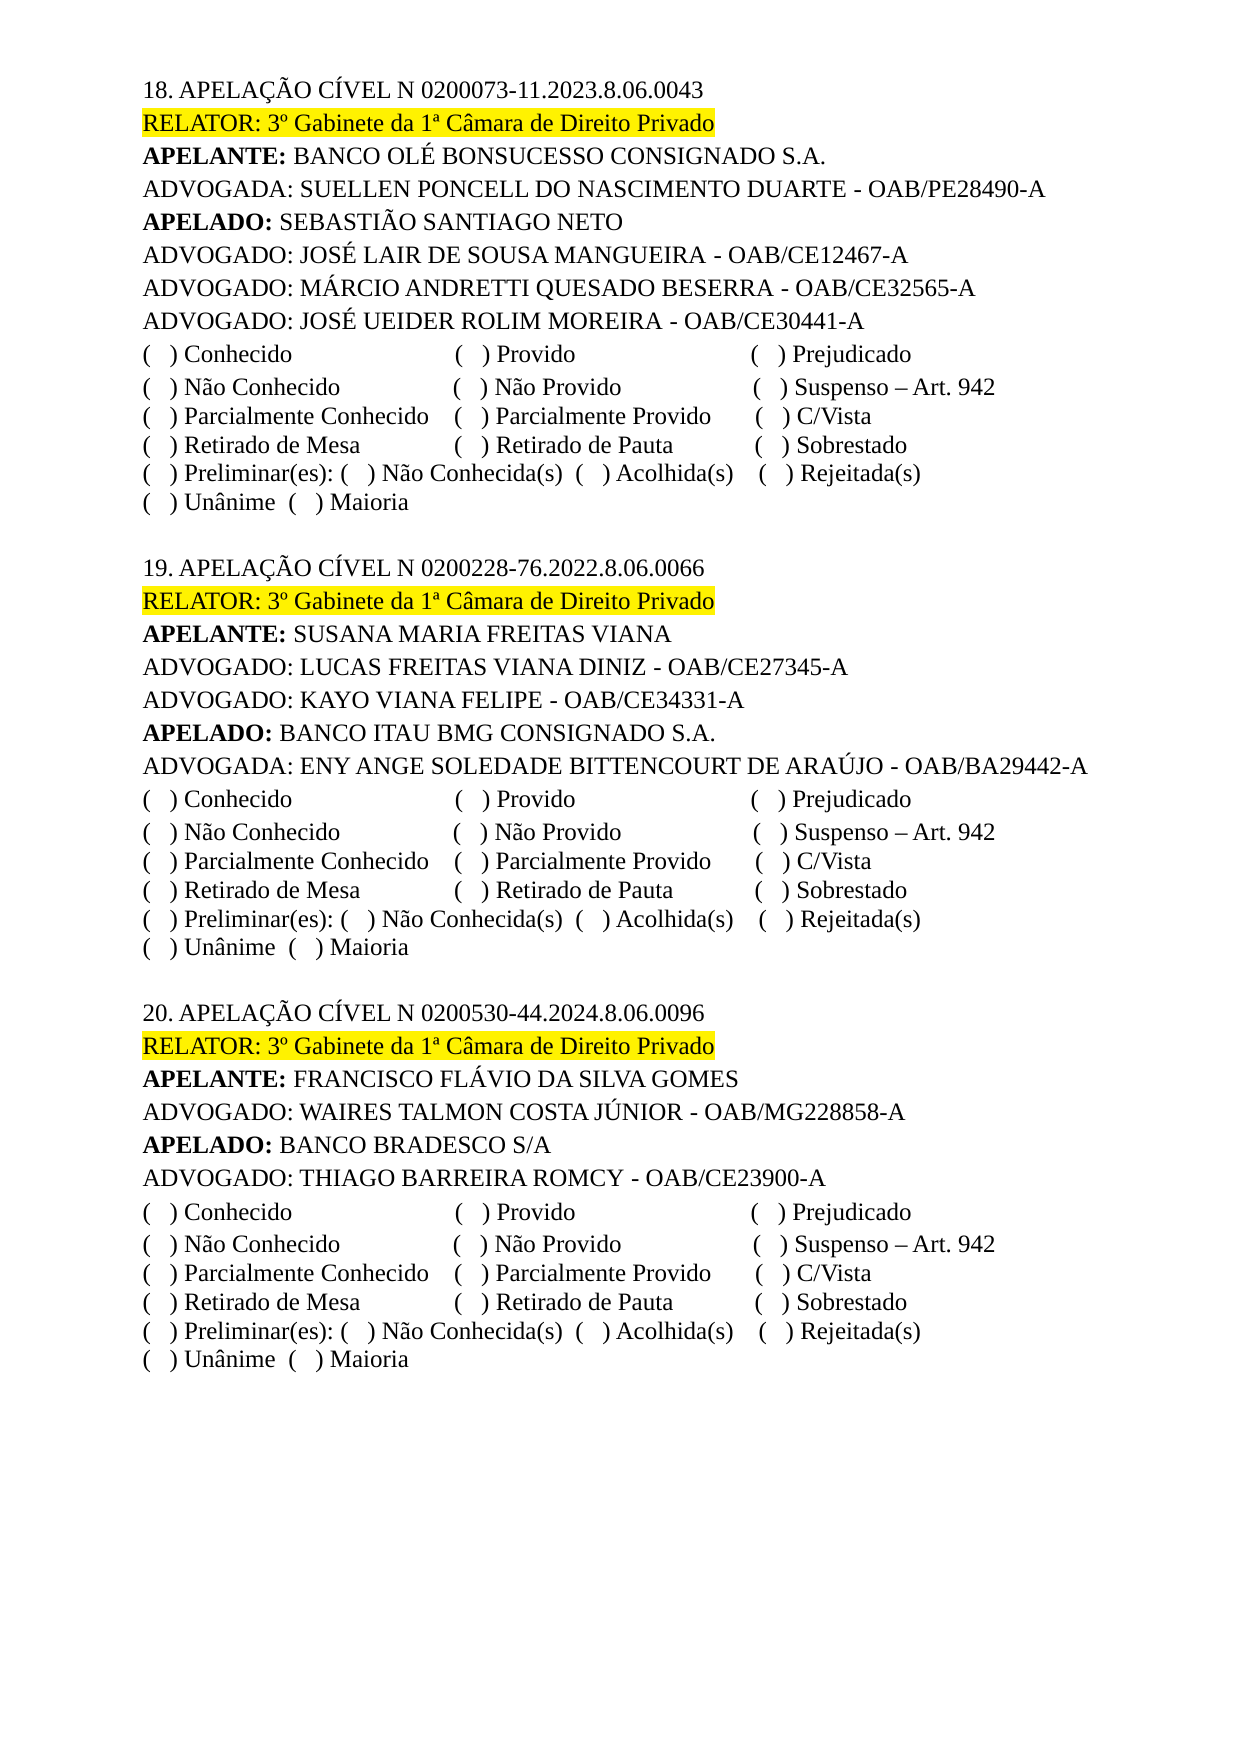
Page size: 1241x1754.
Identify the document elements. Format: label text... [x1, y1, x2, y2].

text ( ) Unânime ( ) Maioria 20. APELAÇÃO CÍVEL N 0200530-44.2024.8.06.0096 RELATOR: 3º Gabinete da 1ª Câmara de Direito Privado APELANTE: FRANCISCO FLÁVIO DA SILVA GOMES ADVOGADO: WAIRES TALMON COSTA JÚNIOR - OAB/MG228858-A APELADO: BANCO BRADESCO S/A ADVOGADO: THIAGO BARREIRA ROMCY - OAB/CE23900-A ( ) Conhecido ( ) Provido ( ) Prejudicado [142, 932, 1141, 1225]
text 18. APELAÇÃO CÍVEL N 0200073-11.2023.8.06.0043 RELATOR: 3º Gabinete da 1ª Câmara de Direito Privado APELANTE: BANCO OLÉ BONSUCESSO CONSIGNADO S.A. ADVOGADA: SUELLEN PONCELL DO NASCIMENTO DUARTE - OAB/PE28490-A APELADO: SEBASTIÃO SANTIAGO NETO ADVOGADO: JOSÉ LAIR DE SOUSA MANGUEIRA - OAB/CE12467-A ADVOGADO: MÁRCIO ANDRETTI QUESADO BESERRA - OAB/CE32565-A ADVOGADO: JOSÉ UEIDER ROLIM MOREIRA - OAB/CE30441-A ( ) Conhecido ( ) Provido ( ) Prejudicado [142, 75, 1141, 368]
text ( ) Retirado de Mesa ( ) Retirado de Pauta ( ) Sobrestado [142, 430, 1158, 458]
text ( ) Preliminar(es): ( ) Não Conhecida(s) ( ) Acolhida(s) ( ) Rejeitada(s) [142, 1316, 1158, 1344]
text ( ) Preliminar(es): ( ) Não Conhecida(s) ( ) Acolhida(s) ( ) Rejeitada(s) [142, 904, 1158, 932]
text ( ) Preliminar(es): ( ) Não Conhecida(s) ( ) Acolhida(s) ( ) Rejeitada(s) [142, 458, 1158, 487]
text ( ) Não Conhecido ( ) Não Provido ( ) Suspenso – Art. 942 [142, 817, 1158, 846]
text ( ) Não Conhecido ( ) Não Provido ( ) Suspenso – Art. 942 [142, 372, 1158, 401]
text ( ) Parcialmente Conhecido ( ) Parcialmente Provido ( ) C/Vista [142, 846, 1158, 875]
text ( ) Retirado de Mesa ( ) Retirado de Pauta ( ) Sobrestado [142, 875, 1158, 904]
text ( ) Unânime ( ) Maioria [142, 1344, 1141, 1439]
text ( ) Unânime ( ) Maioria 19. APELAÇÃO CÍVEL N 0200228-76.2022.8.06.0066 RELATOR: 3º Gabinete da 1ª Câmara de Direito Privado APELANTE: SUSANA MARIA FREITAS VIANA ADVOGADO: LUCAS FREITAS VIANA DINIZ - OAB/CE27345-A ADVOGADO: KAYO VIANA FELIPE - OAB/CE34331-A APELADO: BANCO ITAU BMG CONSIGNADO S.A. ADVOGADA: ENY ANGE SOLEDADE BITTENCOURT DE ARAÚJO - OAB/BA29442-A ( ) Conhecido ( ) Provido ( ) Prejudicado [142, 487, 1141, 813]
text ( ) Retirado de Mesa ( ) Retirado de Pauta ( ) Sobrestado [142, 1287, 1158, 1316]
text ( ) Não Conhecido ( ) Não Provido ( ) Suspenso – Art. 942 [142, 1229, 1158, 1258]
text ( ) Parcialmente Conhecido ( ) Parcialmente Provido ( ) C/Vista [142, 401, 1158, 430]
text ( ) Parcialmente Conhecido ( ) Parcialmente Provido ( ) C/Vista [142, 1258, 1158, 1287]
